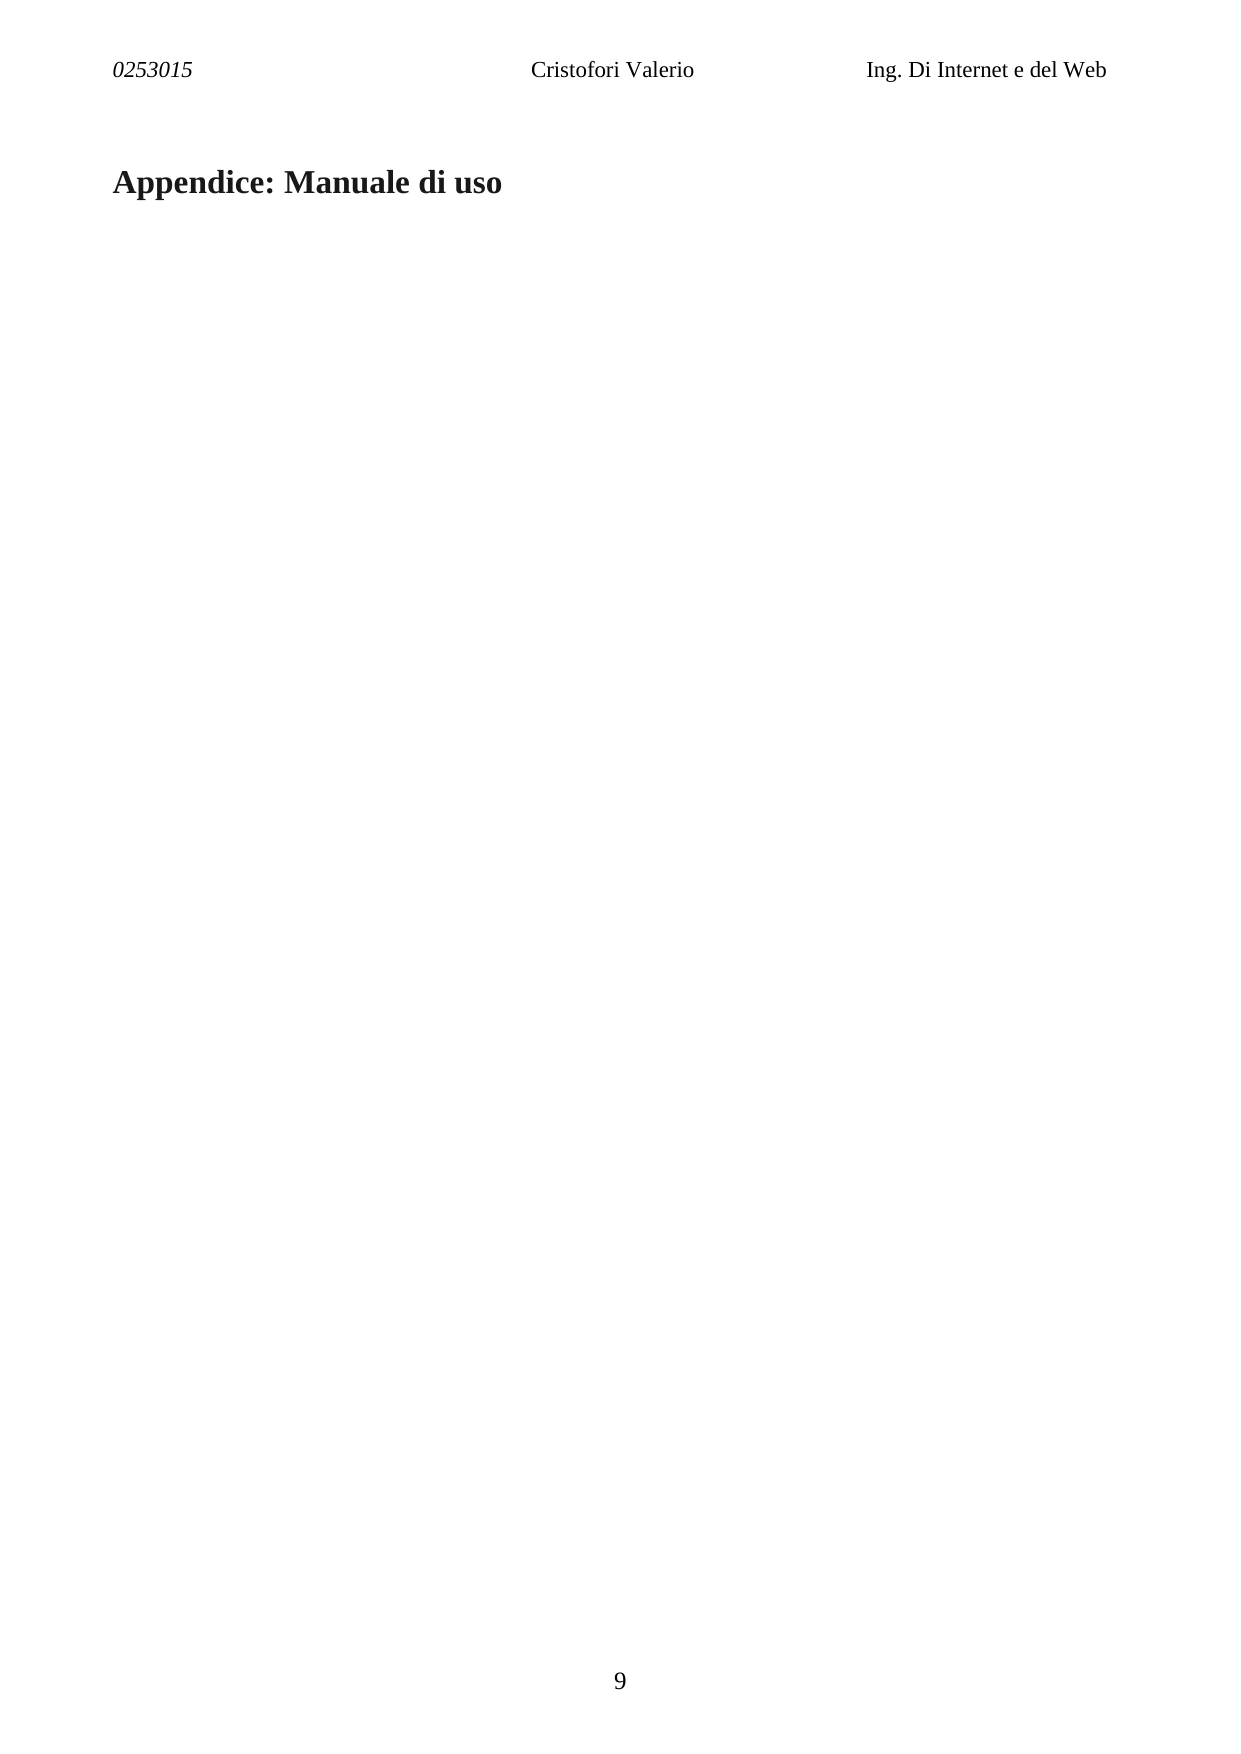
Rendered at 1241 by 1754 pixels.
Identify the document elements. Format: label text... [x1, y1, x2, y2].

subtitle Appendice: Manuale di uso [112, 163, 1128, 201]
